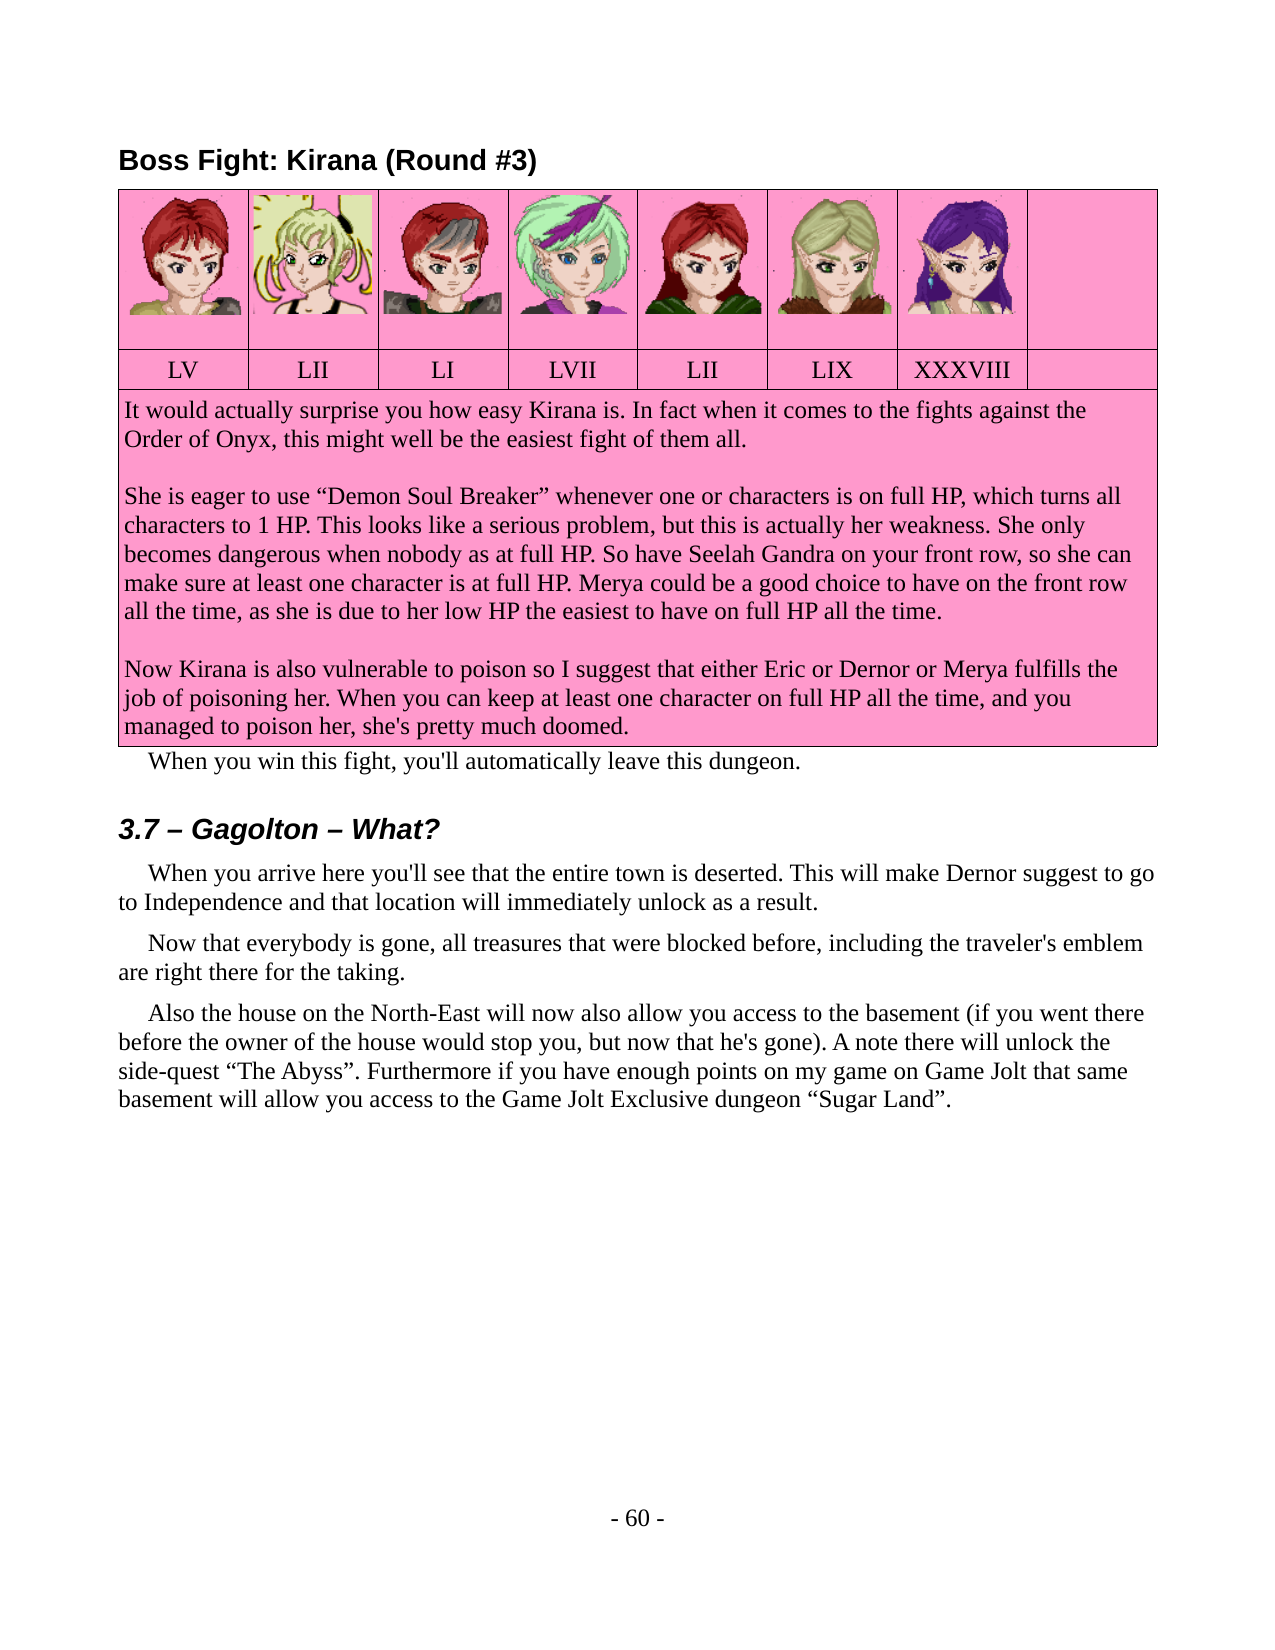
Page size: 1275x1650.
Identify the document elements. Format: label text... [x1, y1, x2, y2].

table_cell LV [119, 350, 248, 389]
table_cell LII [249, 350, 378, 389]
table_cell It would actually surprise you how easy Kirana is. In fact when it comes to the fights against the Order of Onyx, this might well be the easiest fight of them all. She is eager to use “Demon Soul Breaker” whenever one or characters is on full HP, which turns all characters to 1 HP. This looks like a serious problem, but this is actually her weakness. She only becomes dangerous when nobody as at full HP. So have Seelah Gandra on your front row, so she can make sure at least one character is at full HP. Merya could be a good choice to have on the front row all the time, as she is due to her low HP the easiest to have on full HP all the time. Now Kirana is also vulnerable to poison so I suggest that either Eric or Dernor or Merya fulfills the job of poisoning her. When you can keep at least one character on full HP all the time, and you managed to poison her, she's pretty much doomed. [119, 390, 1157, 746]
table_header [119, 190, 248, 314]
subtitle Boss Fight: Kirana (Round #3) [118, 143, 1157, 177]
table_cell LIX [768, 350, 897, 389]
table_header [379, 190, 508, 349]
table_header [119, 315, 248, 349]
picture [383, 195, 502, 314]
table_header [1028, 190, 1157, 349]
table_header [638, 190, 767, 313]
text Also the house on the North-East will now also allow you access to the basement (if you went there before the owner of the house would stop you, but now that he's gone). A note there will unlock the side-quest “The Abyss”. Furthermore if you have enough points on my game on Game Jolt that same basement will allow you access to the Game Jolt Exclusive dungeon “Sugar Land”. [118, 998, 1157, 1113]
picture [902, 195, 1022, 314]
picture [643, 195, 762, 314]
table_header [249, 190, 378, 349]
table_cell LI [379, 350, 508, 389]
table_cell LVII [509, 350, 637, 389]
picture [253, 195, 372, 314]
table_cell XXXVIII [898, 350, 1027, 389]
picture [124, 195, 242, 315]
table_header [638, 314, 767, 349]
table_cell [1028, 350, 1157, 389]
table_header [768, 190, 897, 349]
table_header [509, 190, 637, 349]
subtitle 3.7 – Gagolton – What? [118, 812, 1157, 846]
text When you arrive here you'll see that the entire town is deserted. This will make Dernor suggest to go to Independence and that location will immediately unlock as a result. [118, 858, 1157, 916]
text Now that everybody is gone, all treasures that were blocked before, including the traveler's emblem are right there for the taking. [118, 928, 1157, 986]
picture [772, 195, 892, 314]
table_header [898, 190, 1027, 349]
picture [513, 195, 632, 314]
text When you win this fight, you'll automatically leave this dungeon. [118, 747, 1157, 775]
table_cell LII [638, 350, 767, 389]
